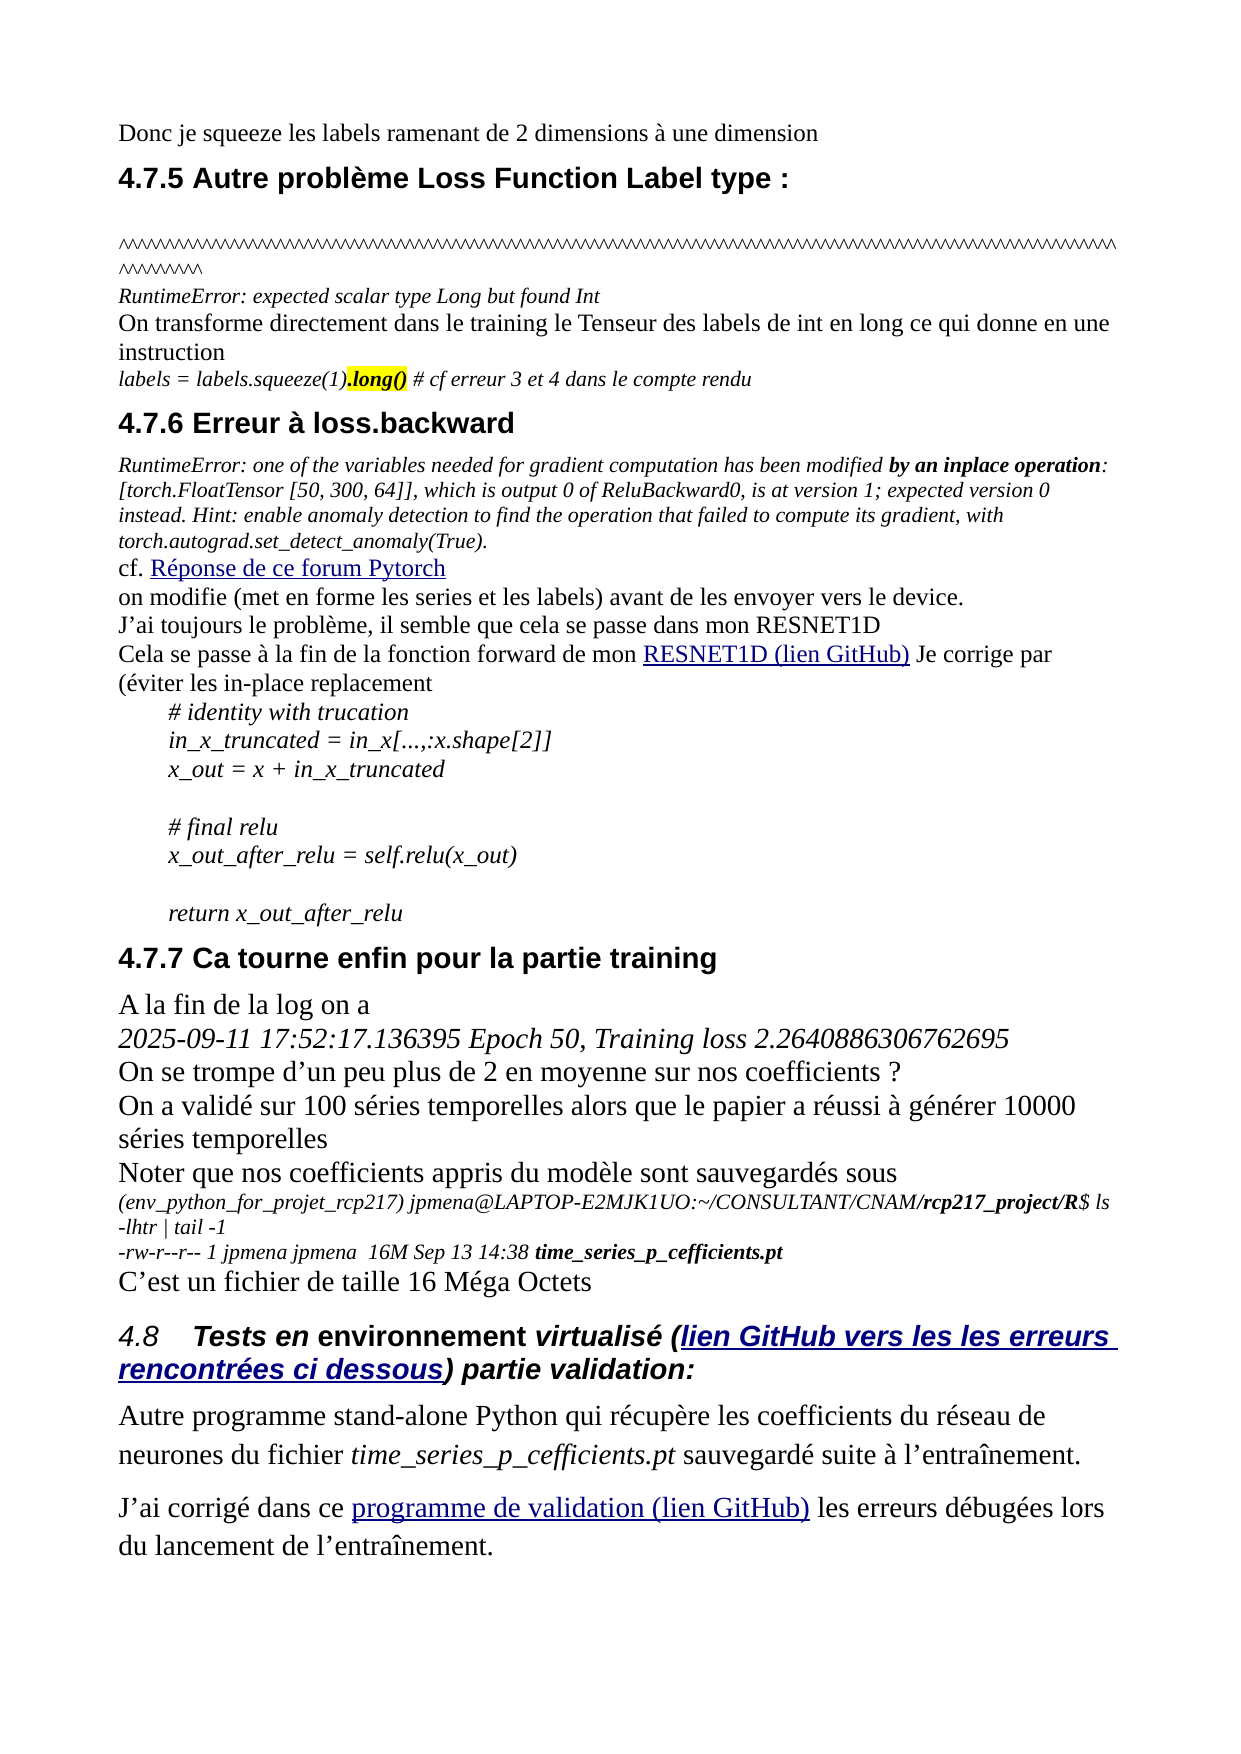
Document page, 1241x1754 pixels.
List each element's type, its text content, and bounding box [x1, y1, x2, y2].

text x_out_after_relu = self.relu(x_out) [118, 840, 1122, 869]
text Noter que nos coefficients appris du modèle sont sauvegardés sous [118, 1155, 1122, 1189]
text ^^^^^^^^^^^^^^^^^^^^^^^^^^^^^^^^^^^^^^^^^^^^^^^^^^^^^^^^^^^^^^^^^^^^^^^^^^^^^^^^^^^^^^^^^^^^^^^^^^^^^^^^^^^^^^^^^^^^^ [118, 208, 1122, 283]
subtitle Ca tourne enfin pour la partie training [118, 941, 1122, 975]
text On se trompe d’un peu plus de 2 en moyenne sur nos coefficients ? [118, 1054, 1122, 1088]
text RuntimeError: expected scalar type Long but found Int [118, 283, 1122, 308]
subtitle Erreur à loss.backward [118, 406, 1122, 439]
text Cela se passe à la fin de la fonction forward de mon RESNET1D (lien GitHub) Je corrige par (éviter les in-place replacement [118, 639, 1122, 697]
text return x_out_after_relu [118, 898, 1122, 927]
text labels = labels.squeeze(1).long() # cf erreur 3 et 4 dans le compte rendu [118, 366, 1122, 391]
text 2025-09-11 17:52:17.136395 Epoch 50, Training loss 2.2640886306762695 [118, 1021, 1122, 1054]
text RuntimeError: one of the variables needed for gradient computation has been modified by an inplace operation: [torch.FloatTensor [50, 300, 64]], which is output 0 of ReluBackward0, is at version 1; expected version 0 instead. Hint: enable anomaly detection to find the operation that failed to compute its gradient, with torch.autograd.set_detect_anomaly(True). [118, 452, 1122, 553]
subtitle Tests en environnement virtualisé (lien GitHub vers les les erreurs rencontrées ci dessous) partie validation: [118, 1319, 1122, 1386]
text Donc je squeeze les labels ramenant de 2 dimensions à une dimension [118, 118, 1122, 147]
text J’ai corrigé dans ce programme de validation (lien GitHub) les erreurs débugées lors du lancement de l’entraînement. [118, 1490, 1122, 1562]
text (env_python_for_projet_rcp217) jpmena@LAPTOP-E2MJK1UO:~/CONSULTANT/CNAM/rcp217_project/R$ ls -lhtr | tail -1 [118, 1189, 1122, 1239]
text # identity with trucation [118, 697, 1122, 725]
text -rw-r--r-- 1 jpmena jpmena 16M Sep 13 14:38 time_series_p_cefficients.pt [118, 1239, 1122, 1264]
subtitle Autre problème Loss Function Label type : [118, 161, 1122, 195]
text On transforme directement dans le training le Tenseur des labels de int en long ce qui donne en une instruction [118, 308, 1122, 366]
text cf. Réponse de ce forum Pytorch [118, 553, 1122, 582]
text x_out = x + in_x_truncated [118, 754, 1122, 783]
text C’est un fichier de taille 16 Méga Octets [118, 1264, 1122, 1298]
text # final relu [118, 812, 1122, 840]
text A la fin de la log on a [118, 987, 1122, 1021]
text Autre programme stand-alone Python qui récupère les coefficients du réseau de neurones du fichier time_series_p_cefficients.pt sauvegardé suite à l’entraînement. [118, 1398, 1122, 1470]
text in_x_truncated = in_x[...,:x.shape[2]] [118, 725, 1122, 754]
text J’ai toujours le problème, il semble que cela se passe dans mon RESNET1D [118, 610, 1122, 639]
text On a validé sur 100 séries temporelles alors que le papier a réussi à générer 10000 séries temporelles [118, 1088, 1122, 1155]
text on modifie (met en forme les series et les labels) avant de les envoyer vers le device. [118, 582, 1122, 610]
